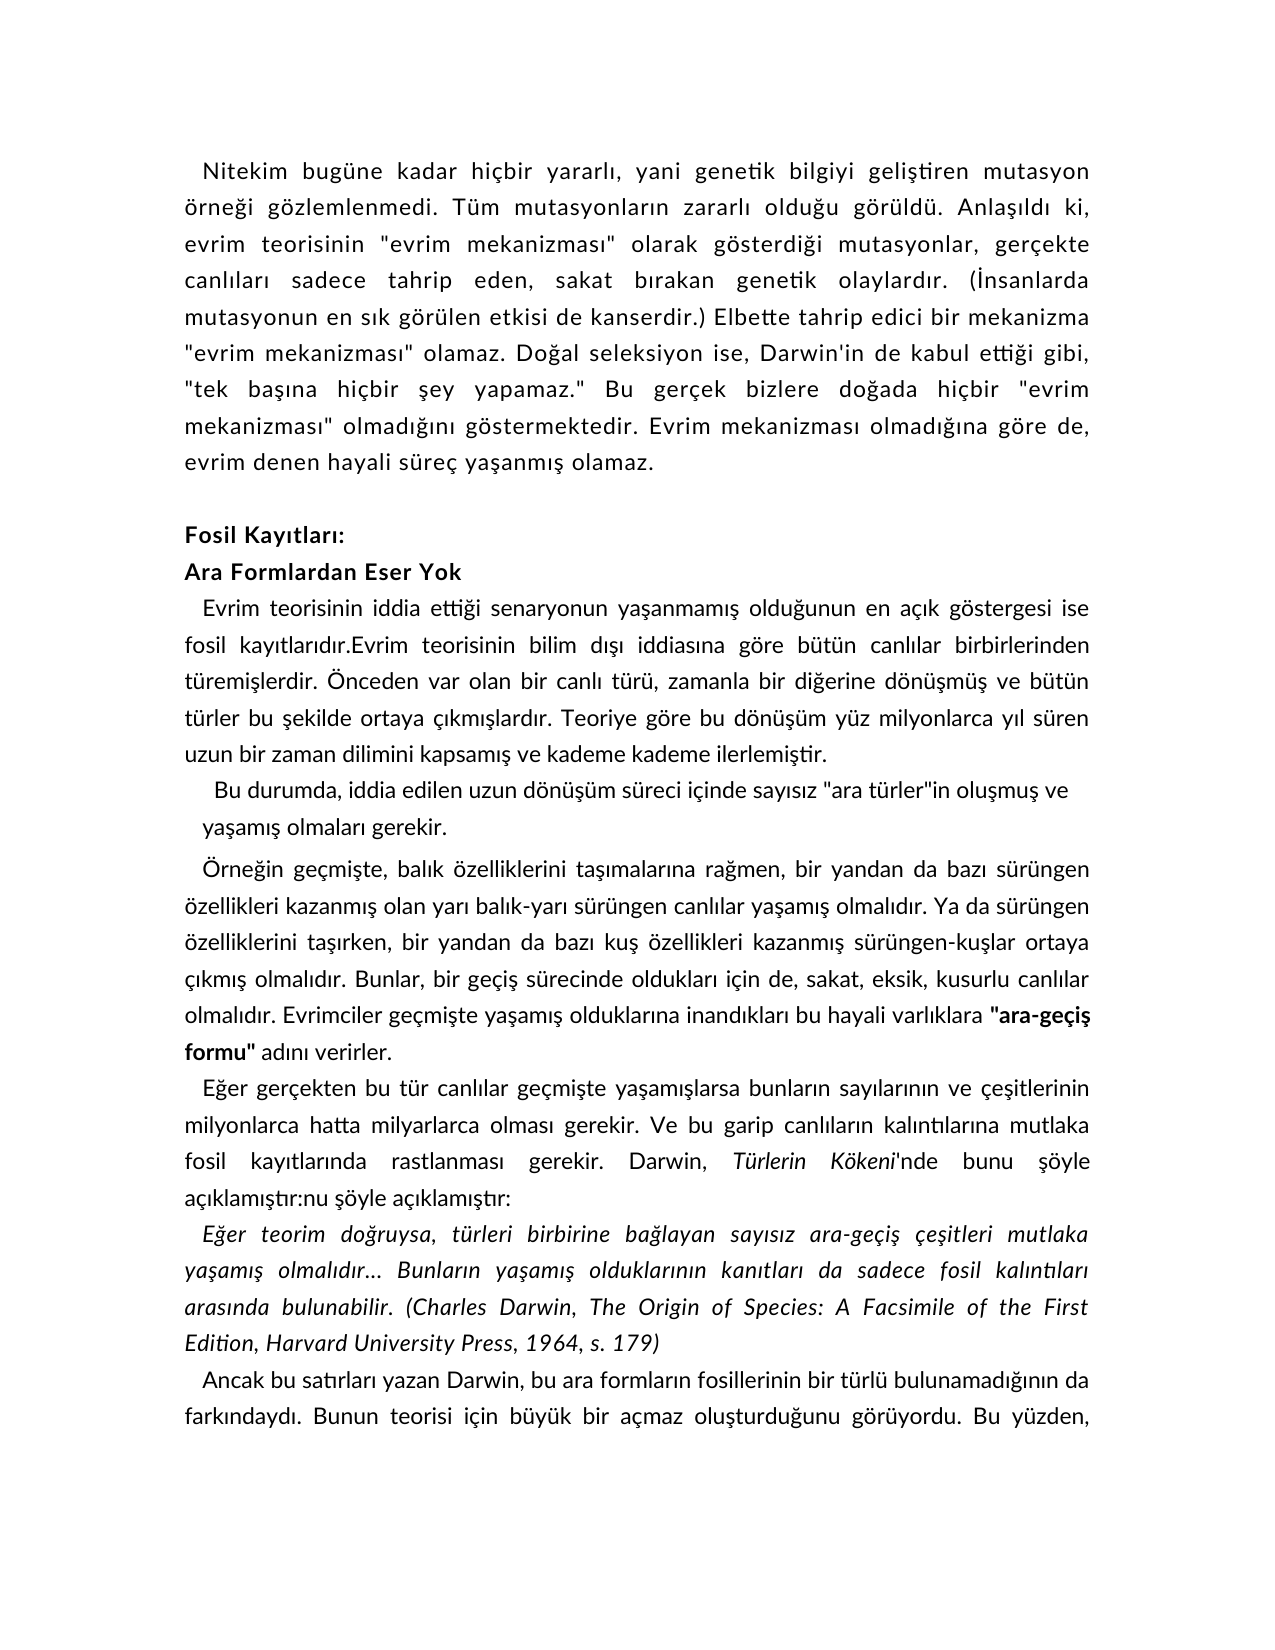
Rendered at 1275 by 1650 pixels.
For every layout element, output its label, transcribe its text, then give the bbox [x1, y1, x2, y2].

text Evrim teorisinin iddia ettiği senaryonun yaşanmamış olduğunun en açık göstergesi ise fosil kayıtlarıdır.Evrim teorisinin bilim dışı iddiasına göre bütün canlılar birbirlerinden türemişlerdir. Önceden var olan bir canlı türü, zamanla bir diğerine dönüşmüş ve bütün türler bu şekilde ortaya çıkmışlardır. Teoriye göre bu dönüşüm yüz milyonlarca yıl süren uzun bir zaman dilimini kapsamış ve kademe kademe ilerlemiştir. [184, 587, 1091, 770]
text Fosil Kayıtları: Ara Formlardan Eser Yok [184, 478, 1091, 587]
text Örneğin geçmişte, balık özelliklerini taşımalarına rağmen, bir yandan da bazı sürüngen özellikleri kazanmış olan yarı balık-yarı sürüngen canlılar yaşamış olmalıdır. Ya da sürüngen özelliklerini taşırken, bir yandan da bazı kuş özellikleri kazanmış sürüngen-kuşlar ortaya çıkmış olmalıdır. Bunlar, bir geçiş sürecinde oldukları için de, sakat, eksik, kusurlu canlılar olmalıdır. Evrimciler geçmişte yaşamış olduklarına inandıkları bu hayali varlıklara "ara-geçiş formu" adını verirler. [184, 849, 1091, 1067]
text Eğer teorim doğruysa, türleri birbirine bağlayan sayısız ara-geçiş çeşitleri mutlaka yaşamış olmalıdır... Bunların yaşamış olduklarının kanıtları da sadece fosil kalıntıları arasında bulunabilir. (Charles Darwin, The Origin of Species: A Facsimile of the First Edition, Harvard University Press, 1964, s. 179) [184, 1213, 1091, 1359]
text Eğer gerçekten bu tür canlılar geçmişte yaşamışlarsa bunların sayılarının ve çeşitlerinin milyonlarca hatta milyarlarca olması gerekir. Ve bu garip canlıların kalıntılarına mutlaka fosil kayıtlarında rastlanması gerekir. Darwin, Türlerin Kökeni'nde bunu şöyle açıklamıştır:nu şöyle açıklamıştır: [184, 1067, 1091, 1213]
text Bu durumda, iddia edilen uzun dönüşüm süreci içinde sayısız "ara türler"in oluşmuş ve yaşamış olmaları gerekir. [202, 770, 1092, 843]
text Ancak bu satırları yazan Darwin, bu ara formların fosillerinin bir türlü bulunamadığının da farkındaydı. Bunun teorisi için büyük bir açmaz oluşturduğunu görüyordu. Bu yüzden, [184, 1359, 1091, 1432]
text Nitekim bugüne kadar hiçbir yararlı, yani genetik bilgiyi geliştiren mutasyon örneği gözlemlenmedi. Tüm mutasyonların zararlı olduğu görüldü. Anlaşıldı ki, evrim teorisinin "evrim mekanizması" olarak gösterdiği mutasyonlar, gerçekte canlıları sadece tahrip eden, sakat bırakan genetik olaylardır. (İnsanlarda mutasyonun en sık görülen etkisi de kanserdir.) Elbette tahrip edici bir mekanizma "evrim mekanizması" olamaz. Doğal seleksiyon ise, Darwin'in de kabul ettiği gibi, "tek başına hiçbir şey yapamaz." Bu gerçek bizlere doğada hiçbir "evrim mekanizması" olmadığını göstermektedir. Evrim mekanizması olmadığına göre de, evrim denen hayali süreç yaşanmış olamaz. [184, 150, 1091, 478]
